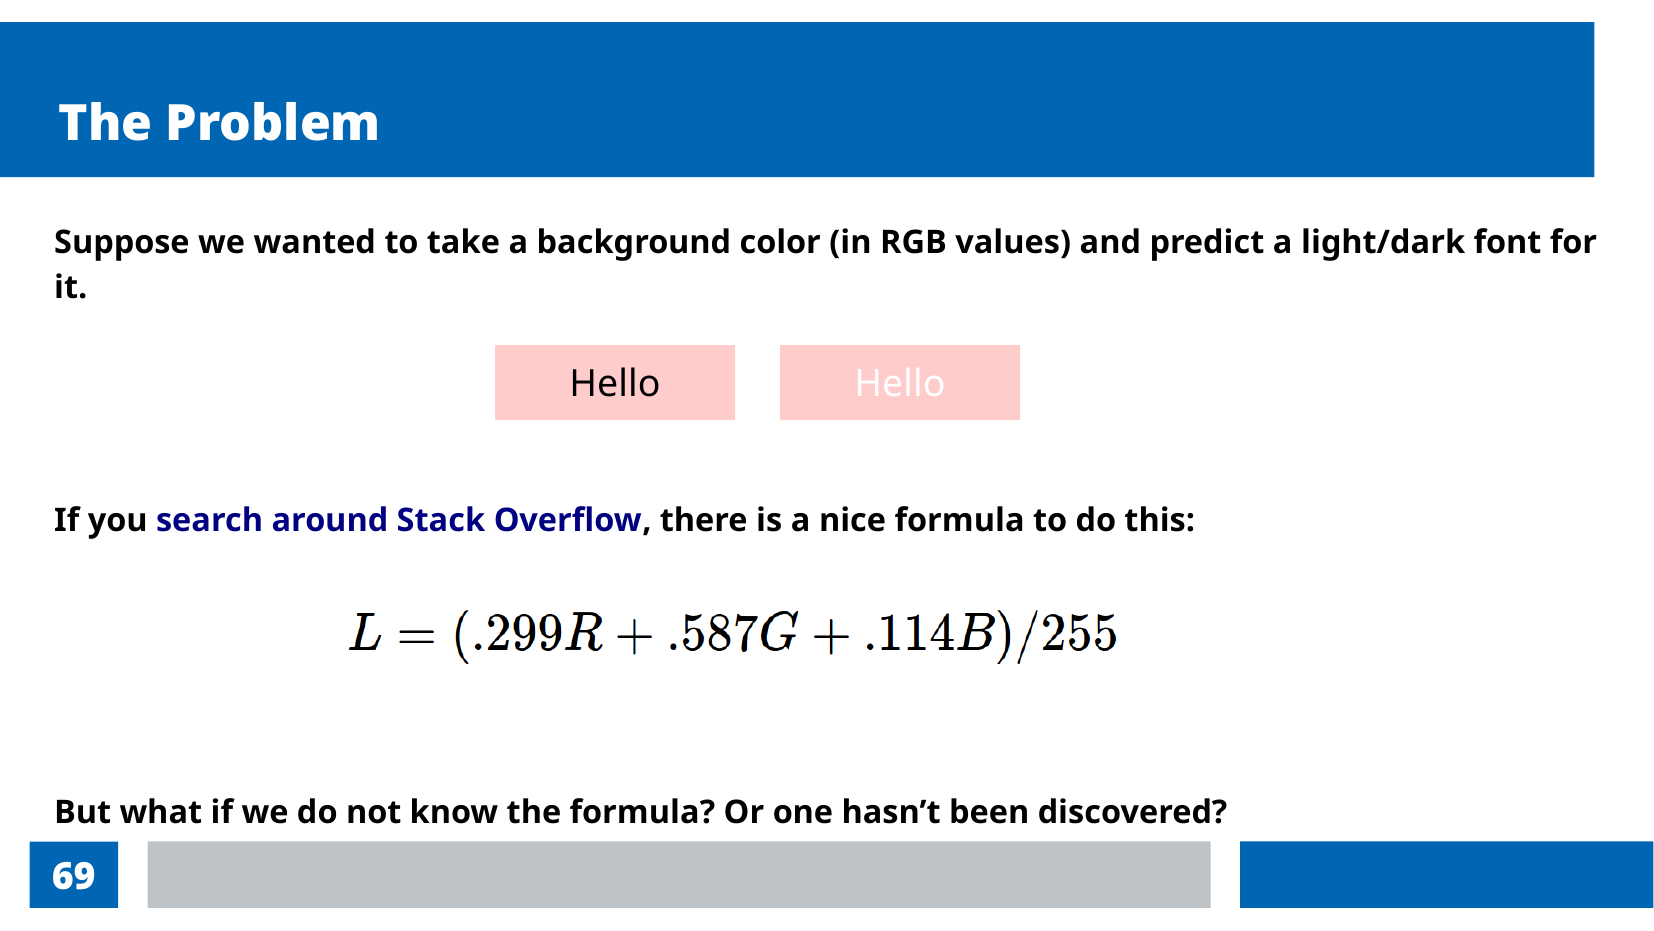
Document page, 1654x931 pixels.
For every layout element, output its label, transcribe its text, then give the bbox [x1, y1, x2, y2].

picture [345, 599, 1124, 676]
title The Problem [59, 44, 1595, 156]
list Suppose we wanted to take a background color (in RGB values) and predict a light/dark font for it. If you search around Stack Overflow, there is a nice formula to do this: But what if we do not know the formula? Or one hasn’t been discovered? [54, 219, 1606, 841]
text_box Hello [495, 345, 736, 421]
text_box Hello [780, 345, 1021, 421]
